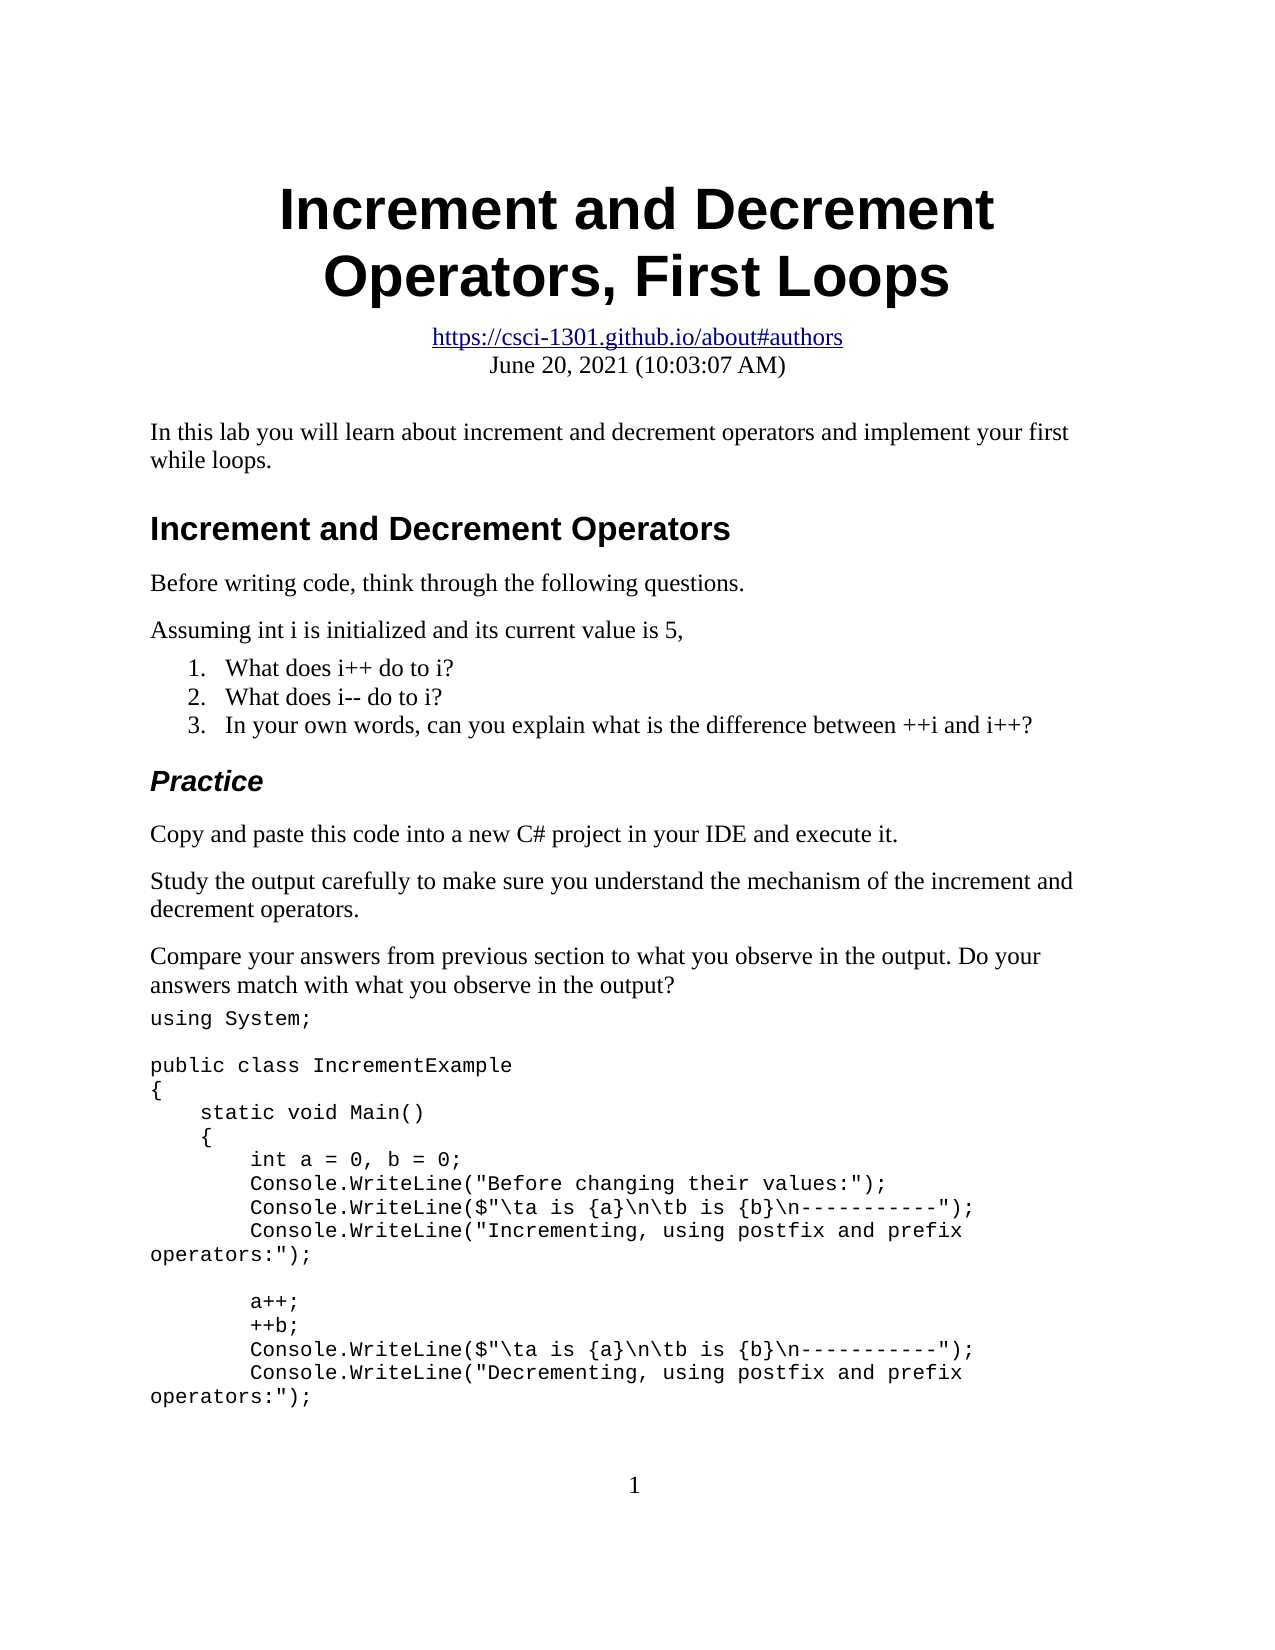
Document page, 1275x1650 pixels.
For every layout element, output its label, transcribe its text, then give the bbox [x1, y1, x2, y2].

list In your own words, can you explain what is the difference between ++i and i++? [187, 710, 1125, 739]
text Study the output carefully to make sure you understand the mechanism of the increment and decrement operators. [150, 866, 1125, 923]
text Console.WriteLine("Before changing their values:"); [150, 1173, 1125, 1197]
list What does i++ do to i? [187, 653, 1125, 682]
list What does i-- do to i? [187, 682, 1125, 710]
text public class IncrementExample [150, 1055, 1125, 1078]
subtitle Practice [150, 764, 1125, 798]
text https://csci-1301.github.io/about#authors [150, 322, 1125, 350]
text Console.WriteLine("Decrementing, using postfix and prefix operators:"); [150, 1362, 1125, 1409]
title Increment and Decrement Operators, First Loops [150, 175, 1125, 309]
text Assuming int i is initialized and its current value is 5, [150, 615, 1125, 644]
text { [150, 1126, 1125, 1149]
text Copy and paste this code into a new C# project in your IDE and execute it. [150, 819, 1125, 848]
text June 20, 2021 (10:03:07 AM) [150, 350, 1125, 379]
text using System; [150, 1008, 1125, 1031]
text static void Main() [150, 1102, 1125, 1126]
text Before writing code, think through the following questions. [150, 568, 1125, 597]
text { [150, 1078, 1125, 1102]
text Console.WriteLine($"\ta is {a}\n\tb is {b}\n-----------"); [150, 1197, 1125, 1220]
subtitle Increment and Decrement Operators [150, 508, 1125, 547]
text Compare your answers from previous section to what you observe in the output. Do your answers match with what you observe in the output? [150, 941, 1125, 999]
text ++b; [150, 1315, 1125, 1339]
text a++; [150, 1291, 1125, 1315]
text Console.WriteLine("Incrementing, using postfix and prefix operators:"); [150, 1220, 1125, 1268]
text In this lab you will learn about increment and decrement operators and implement your first while loops. [150, 417, 1125, 474]
text int a = 0, b = 0; [150, 1149, 1125, 1173]
text Console.WriteLine($"\ta is {a}\n\tb is {b}\n-----------"); [150, 1339, 1125, 1362]
